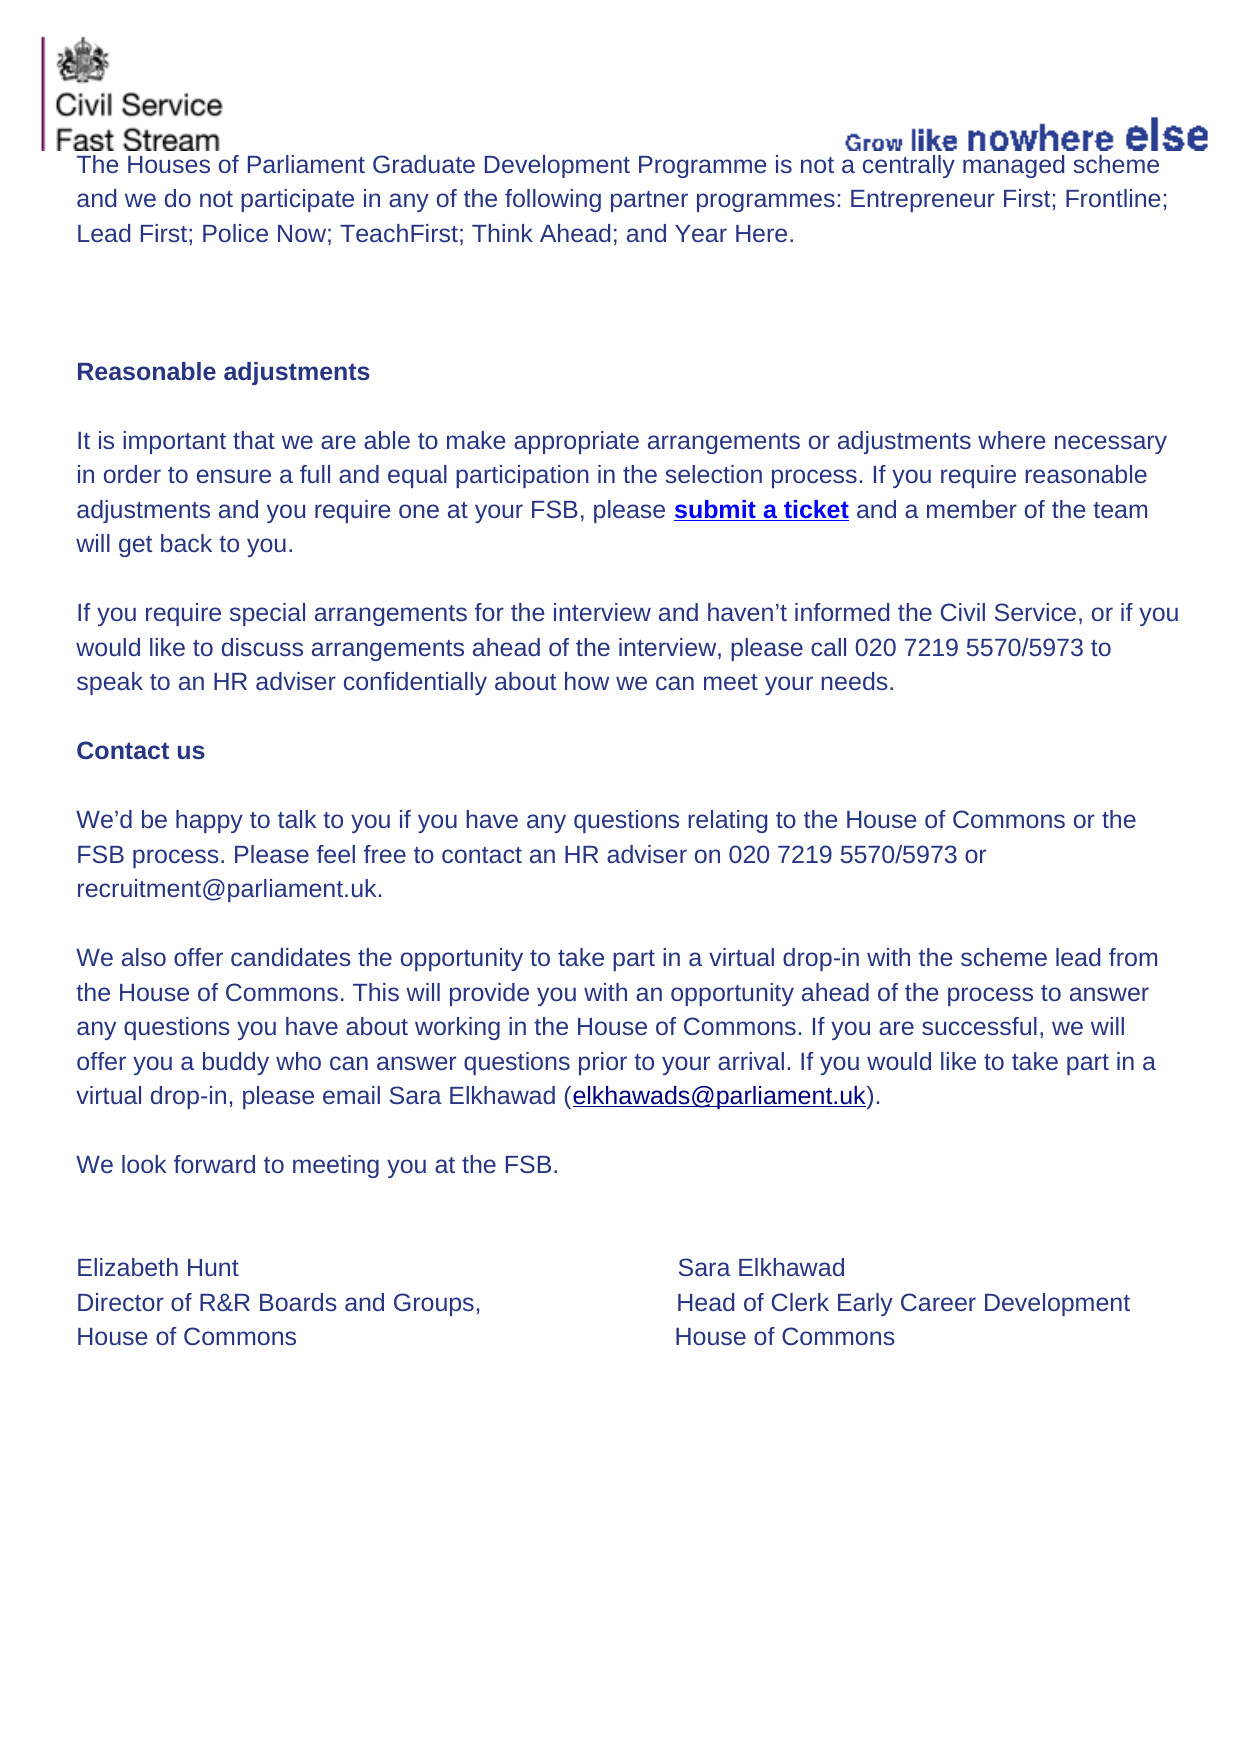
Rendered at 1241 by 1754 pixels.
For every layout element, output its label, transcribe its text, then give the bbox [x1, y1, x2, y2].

text Reasonable adjustments [76, 357, 1184, 386]
text We also offer candidates the opportunity to take part in a virtual drop-in with the scheme lead from the House of Commons. This will provide you with an opportunity ahead of the process to answer any questions you have about working in the House of Commons. If you are successful, we will offer you a buddy who can answer questions prior to your arrival. If you would like to take part in a virtual drop-in, please email Sara Elkhawad (elkhawads@parliament.uk). [76, 943, 1184, 1110]
text If you require special arrangements for the interview and haven’t informed the Civil Service, or if you would like to discuss arrangements ahead of the interview, please call 020 7219 5570/5973 to speak to an HR adviser confidentially about how we can meet your needs. [76, 598, 1184, 696]
text House of Commons House of Commons [76, 1322, 1184, 1351]
text It is important that we are able to make appropriate arrangements or adjustments where necessary in order to ensure a full and equal participation in the selection process. If you require reasonable adjustments and you require one at your FSB, please submit a ticket and a member of the team will get back to you. [76, 426, 1184, 558]
text Contact us [76, 736, 1184, 765]
text Elizabeth Hunt Sara Elkhawad [76, 1253, 1184, 1282]
text We’d be happy to talk to you if you have any questions relating to the House of Commons or the FSB process. Please feel free to contact an HR adviser on 020 7219 5570/5973 or recruitment@parliament.uk. [76, 805, 1184, 903]
text We look forward to meeting you at the FSB. [76, 1150, 1184, 1179]
text Director of R&R Boards and Groups, Head of Clerk Early Career Development [76, 1288, 1184, 1317]
text The Houses of Parliament Graduate Development Programme is not a centrally managed scheme and we do not participate in any of the following partner programmes: Entrepreneur First; Frontline; Lead First; Police Now; TeachFirst; Think Ahead; and Year Here. [76, 151, 1184, 248]
